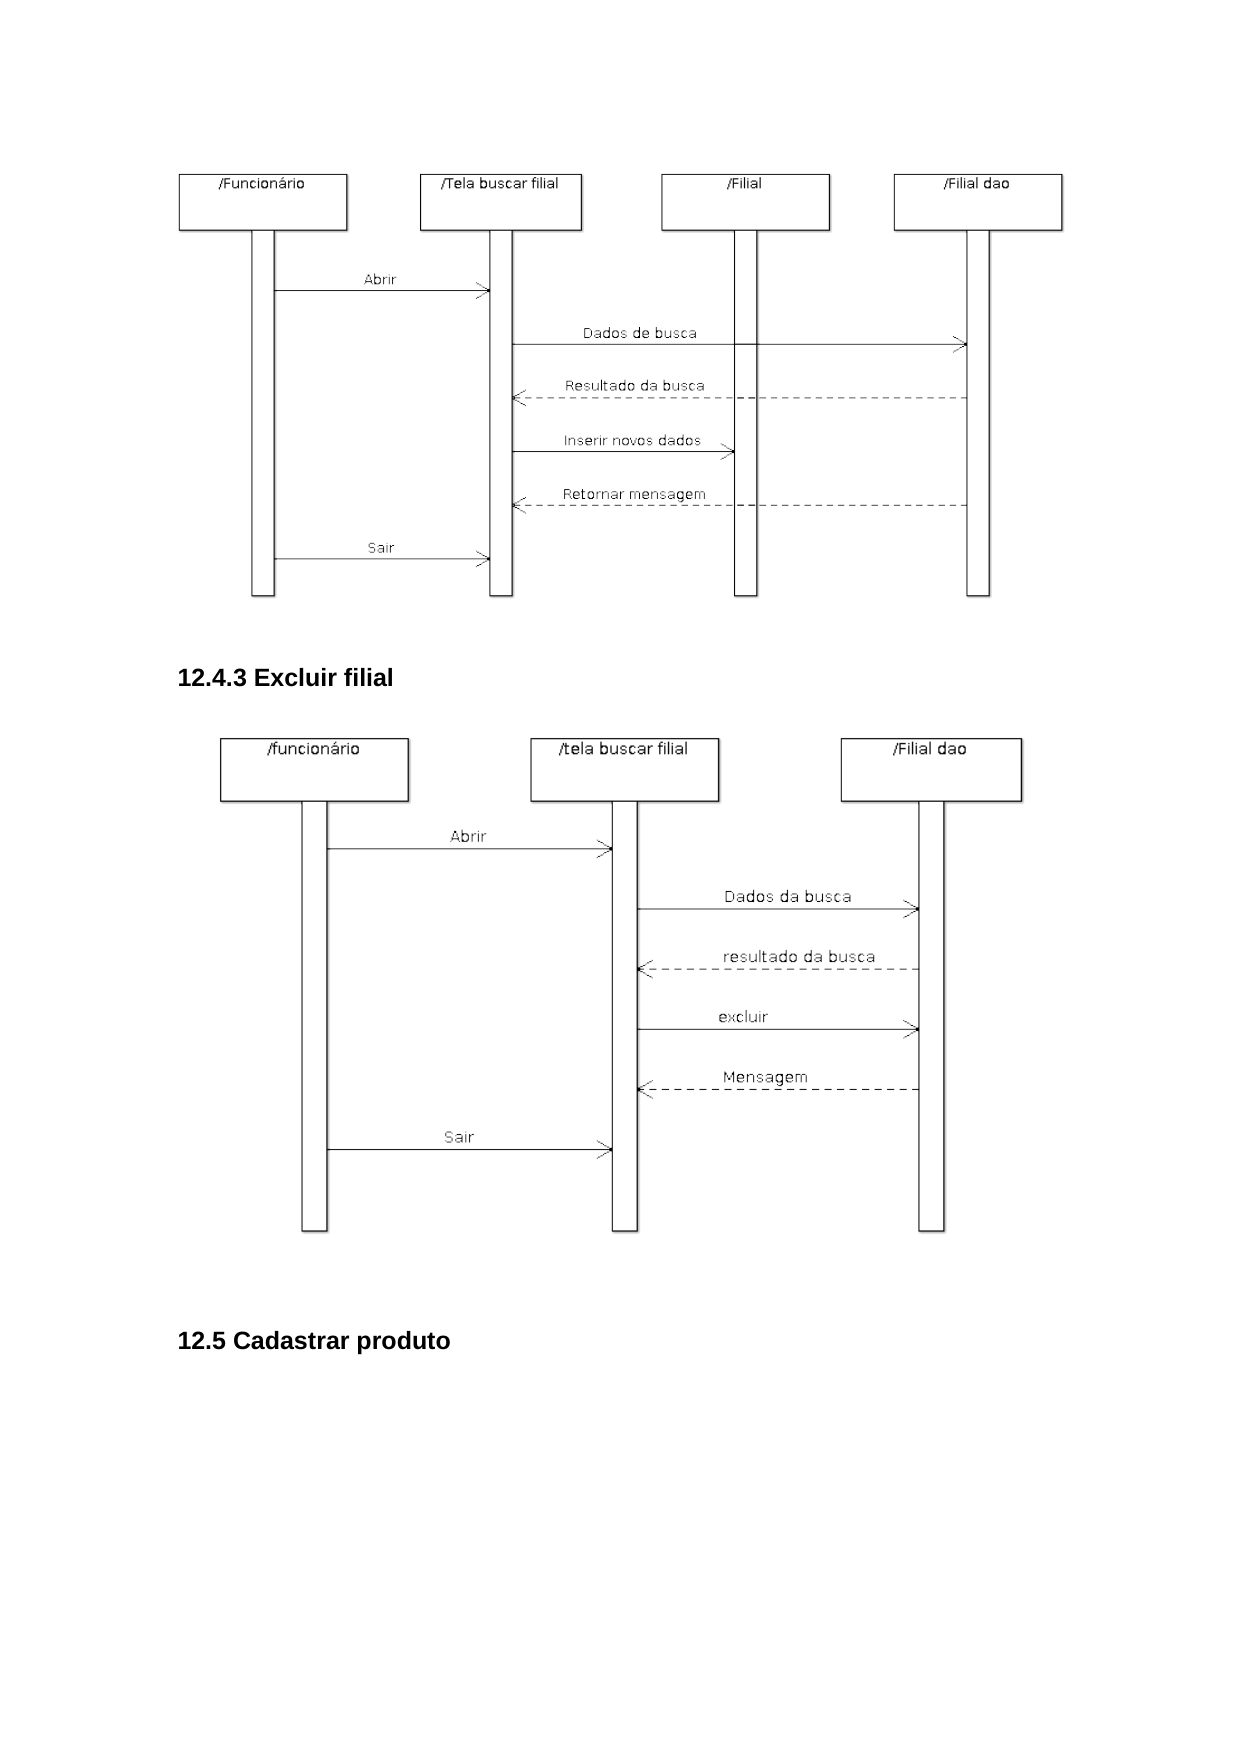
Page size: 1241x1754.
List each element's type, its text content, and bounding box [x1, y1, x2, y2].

subtitle 12.4.3 Excluir filial [177, 659, 1063, 692]
subtitle 12.5 Cadastrar produto [177, 1322, 1063, 1354]
picture [134, 147, 1106, 659]
picture [160, 708, 1081, 1322]
